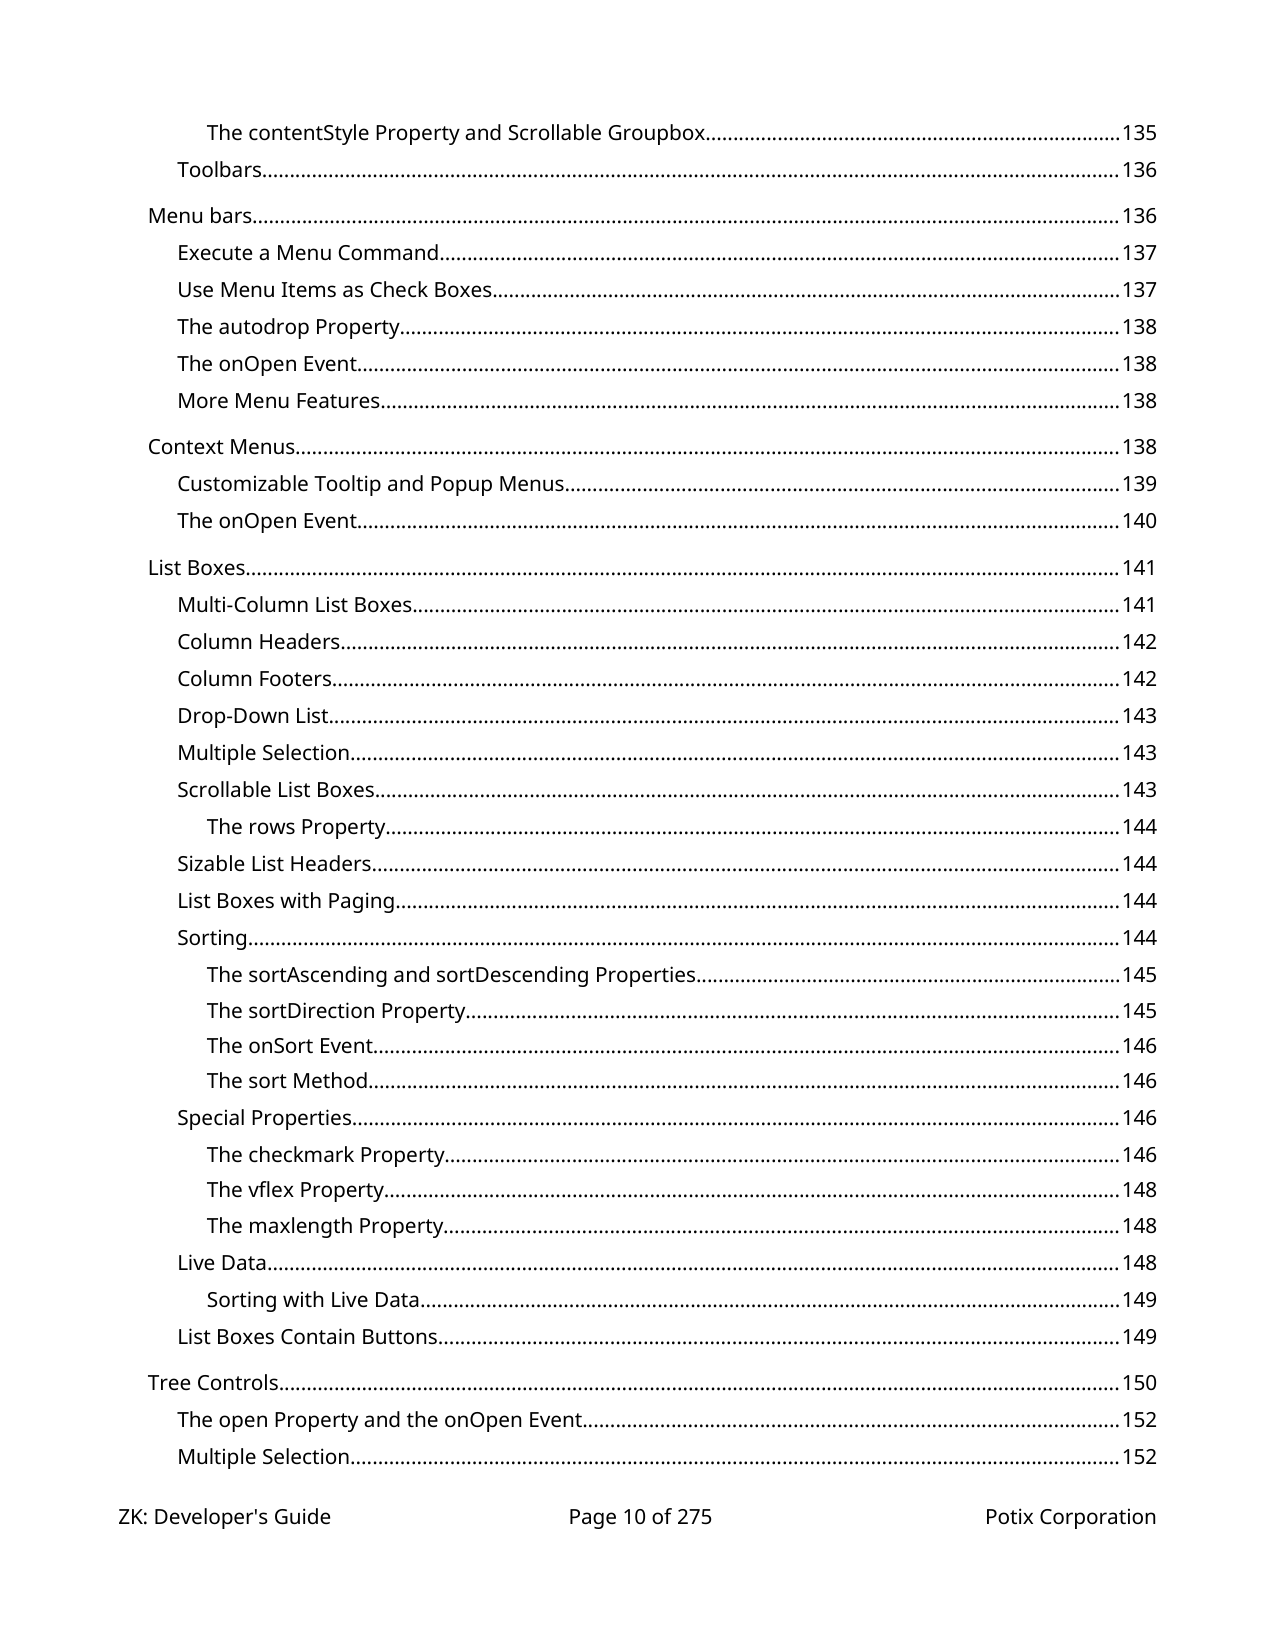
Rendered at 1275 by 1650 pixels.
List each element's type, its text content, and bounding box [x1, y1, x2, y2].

text Customizable Tooltip and Popup Menus 139 [177, 469, 1157, 498]
text The open Property and the onOpen Event 152 [177, 1405, 1157, 1433]
text Multiple Selection 143 [177, 738, 1157, 766]
text The rows Property 144 [207, 812, 1157, 840]
text Sorting with Live Data 149 [207, 1285, 1157, 1313]
text List Boxes with Paging 144 [177, 886, 1157, 914]
text Toolbars 136 [177, 155, 1157, 183]
text Multi-Column List Boxes 141 [177, 590, 1157, 618]
text Special Properties 146 [177, 1103, 1157, 1131]
text Multiple Selection 152 [177, 1442, 1157, 1470]
text The sortDirection Property 145 [207, 996, 1157, 1024]
text The checkmark Property 146 [207, 1140, 1157, 1168]
text The sort Method 146 [207, 1066, 1157, 1094]
text Scrollable List Boxes 143 [177, 775, 1157, 803]
text More Menu Features 138 [177, 387, 1157, 415]
text The contentStyle Property and Scrollable Groupbox 135 [207, 118, 1157, 146]
text The onSort Event 146 [207, 1031, 1157, 1059]
text Column Headers 142 [177, 627, 1157, 655]
text Use Menu Items as Check Boxes 137 [177, 275, 1157, 303]
text Live Data 148 [177, 1248, 1157, 1276]
text The sortAscending and sortDescending Properties 145 [207, 961, 1157, 989]
text Sorting 144 [177, 923, 1157, 952]
text The vflex Property 148 [207, 1176, 1157, 1204]
text Sizable List Headers 144 [177, 849, 1157, 877]
text Context Menus 138 [148, 432, 1157, 461]
text List Boxes Contain Buttons 149 [177, 1322, 1157, 1350]
text The autodrop Property 138 [177, 312, 1157, 341]
text Column Footers 142 [177, 664, 1157, 692]
text List Boxes 141 [148, 553, 1157, 581]
text Drop-Down List 143 [177, 701, 1157, 729]
text The onOpen Event 140 [177, 507, 1157, 535]
text The onOpen Event 138 [177, 349, 1157, 378]
text Tree Controls 150 [148, 1368, 1157, 1396]
text Menu bars 136 [148, 201, 1157, 229]
text The maxlength Property 148 [207, 1211, 1157, 1239]
text Execute a Menu Command 137 [177, 238, 1157, 266]
